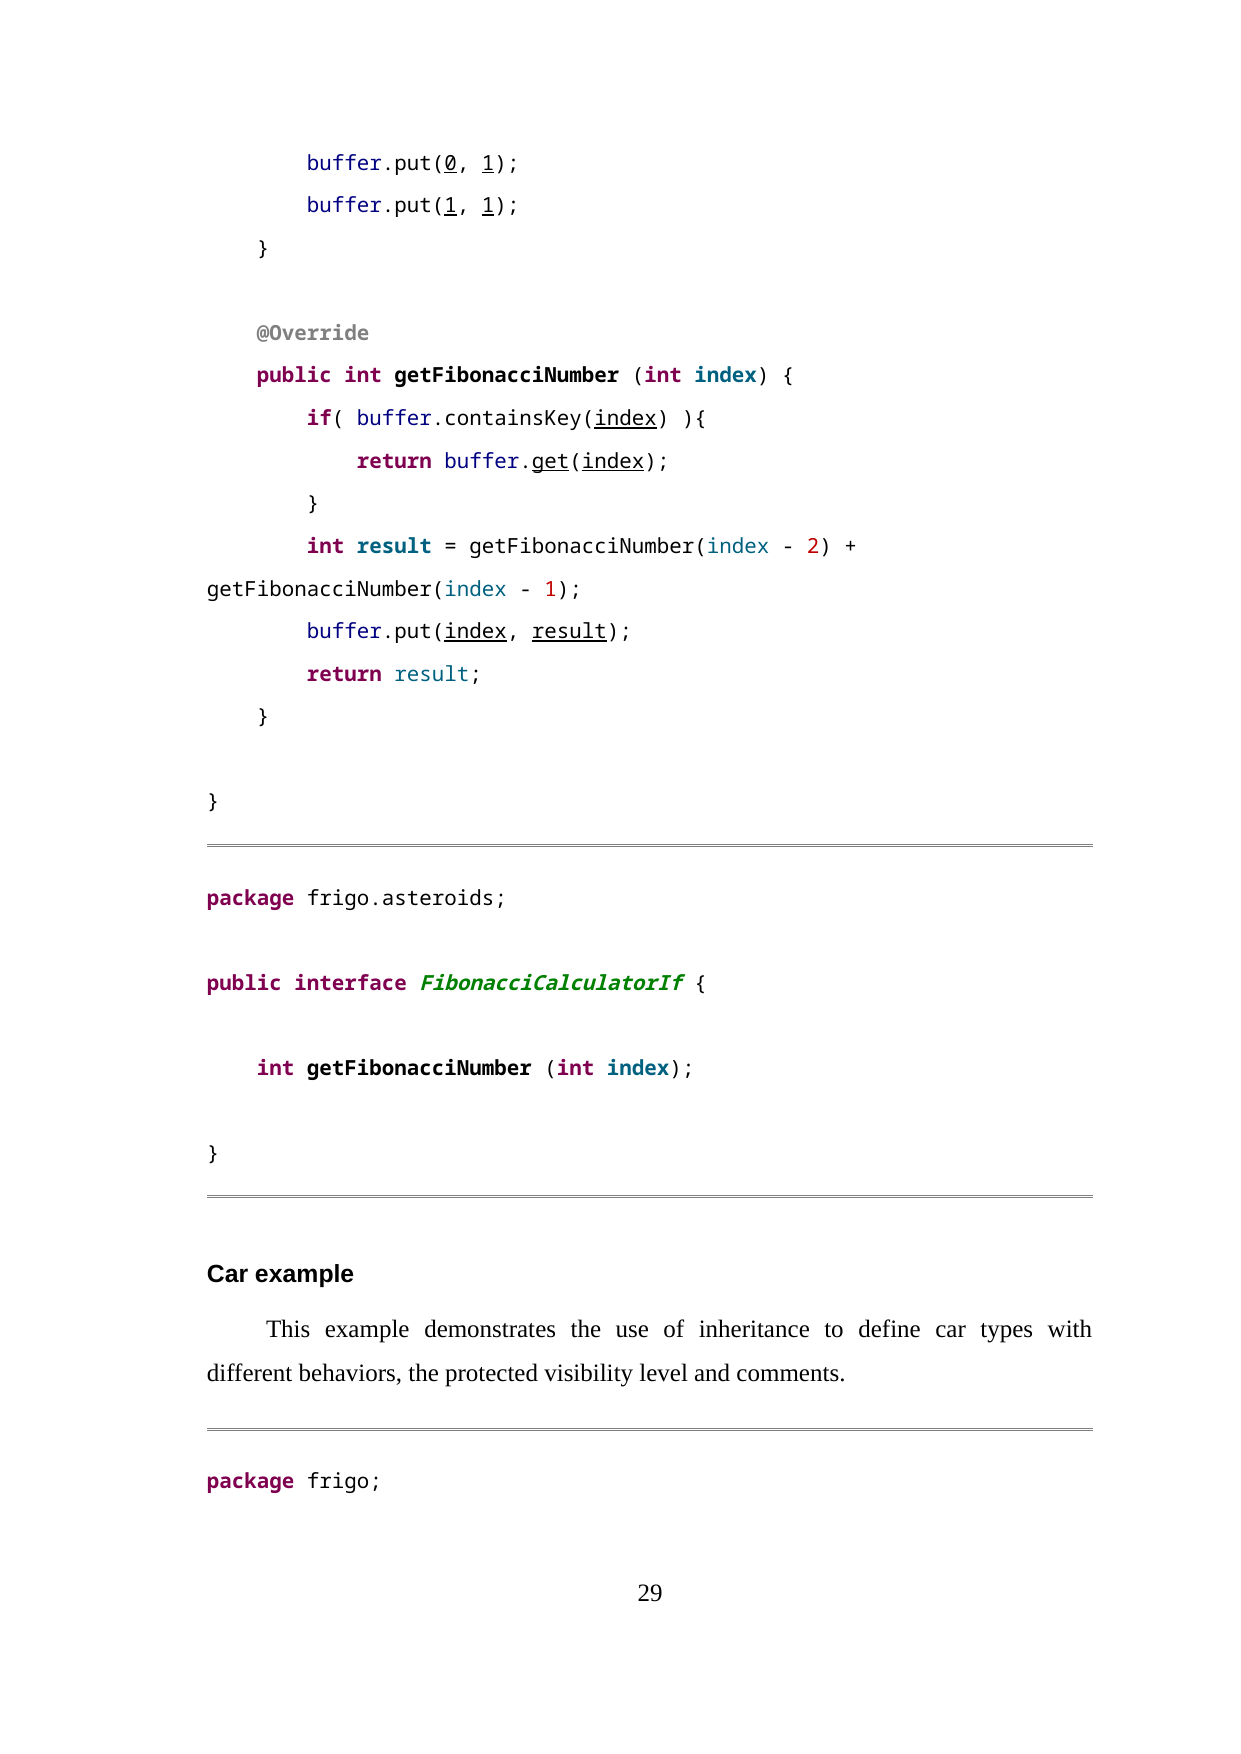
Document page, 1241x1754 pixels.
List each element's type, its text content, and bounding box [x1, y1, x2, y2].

text public interface FibonacciCalculatorIf { [207, 968, 1093, 996]
text } [207, 787, 1093, 815]
text buffer.put(1, 1); [207, 190, 1093, 219]
text @Override [207, 318, 1093, 346]
subtitle Car example [207, 1259, 1093, 1288]
text } [207, 488, 1093, 517]
text package frigo; [207, 1467, 1093, 1495]
text int getFibonacciNumber (int index); [207, 1053, 1093, 1081]
text buffer.put(index, result); [207, 616, 1093, 645]
text } [207, 701, 1093, 730]
text } [207, 1138, 1093, 1167]
text package frigo.asteroids; [207, 883, 1093, 911]
text } [207, 233, 1093, 261]
text return result; [207, 659, 1093, 687]
text return buffer.get(index); [207, 446, 1093, 474]
text buffer.put(0, 1); [207, 148, 1093, 176]
text This example demonstrates the use of inheritance to define car types with different behaviors, the protected visibility level and comments. [207, 1314, 1093, 1386]
text if( buffer.containsKey(index) ){ [207, 403, 1093, 432]
text int result = getFibonacciNumber(index - 2) + getFibonacciNumber(index - 1); [207, 531, 1093, 602]
text public int getFibonacciNumber (int index) { [207, 361, 1093, 389]
